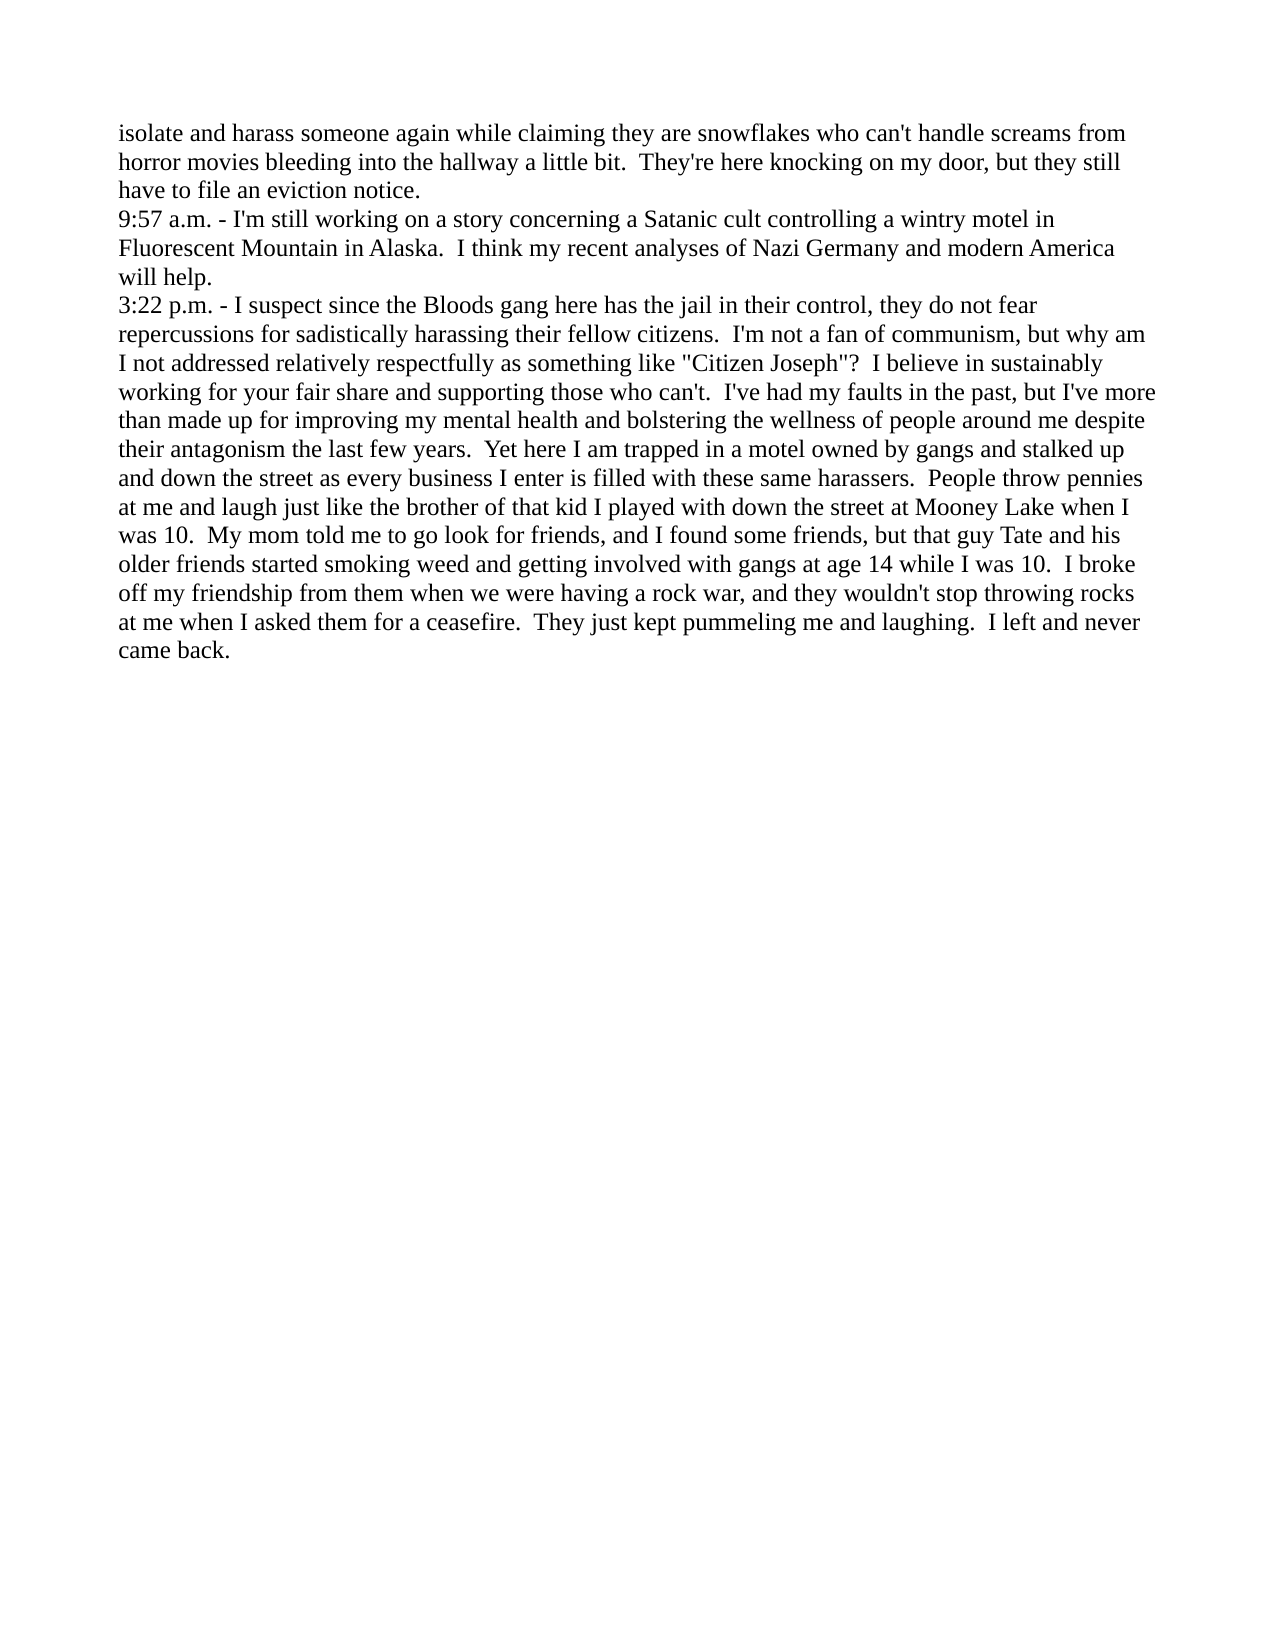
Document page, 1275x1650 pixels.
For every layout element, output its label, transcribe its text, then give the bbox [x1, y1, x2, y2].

text 3:22 p.m. - I suspect since the Bloods gang here has the jail in their control, they do not fear repercussions for sadistically harassing their fellow citizens. I'm not a fan of communism, but why am I not addressed relatively respectfully as something like "Citizen Joseph"? I believe in sustainably working for your fair share and supporting those who can't. I've had my faults in the past, but I've more than made up for improving my mental health and bolstering the wellness of people around me despite their antagonism the last few years. Yet here I am trapped in a motel owned by gangs and stalked up and down the street as every business I enter is filled with these same harassers. People throw pennies at me and laugh just like the brother of that kid I played with down the street at Mooney Lake when I was 10. My mom told me to go look for friends, and I found some friends, but that guy Tate and his older friends started smoking weed and getting involved with gangs at age 14 while I was 10. I broke off my friendship from them when we were having a rock war, and they wouldn't stop throwing rocks at me when I asked them for a ceasefire. They just kept pummeling me and laughing. I left and never came back. [118, 291, 1157, 664]
text isolate and harass someone again while claiming they are snowflakes who can't handle screams from horror movies bleeding into the hallway a little bit. They're here knocking on my door, but they still have to file an eviction notice. [118, 118, 1157, 204]
text 9:57 a.m. - I'm still working on a story concerning a Satanic cult controlling a wintry motel in Fluorescent Mountain in Alaska. I think my recent analyses of Nazi Germany and modern America will help. [118, 204, 1157, 291]
